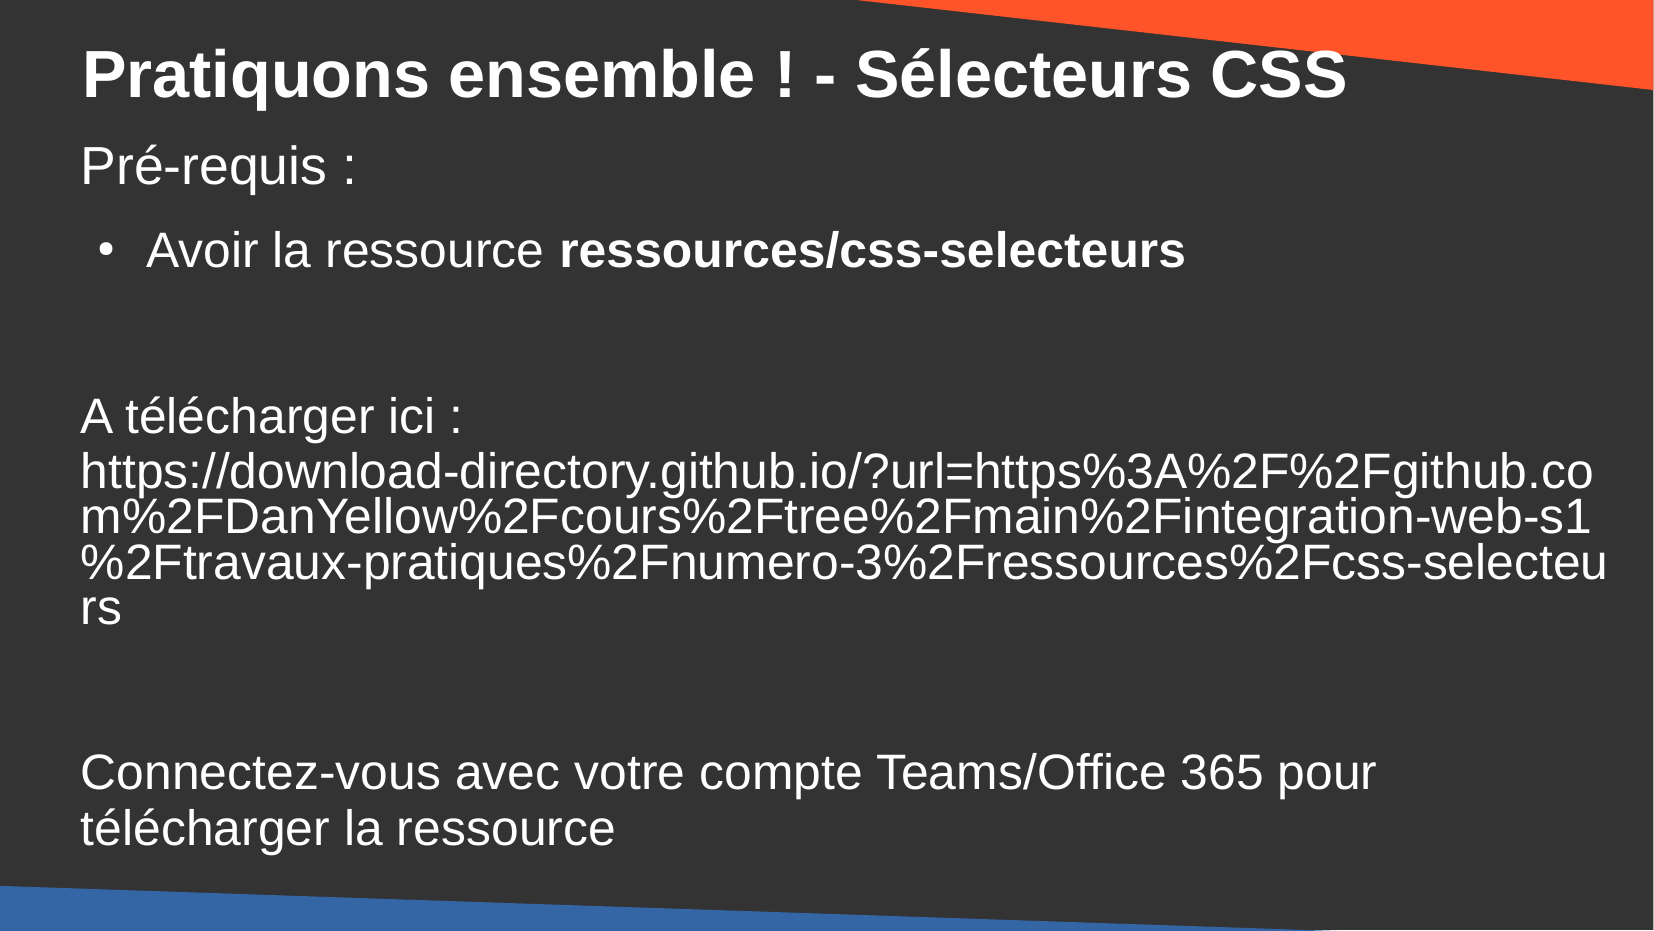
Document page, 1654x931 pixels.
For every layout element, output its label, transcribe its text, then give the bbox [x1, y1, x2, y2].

list Pré-requis : Avoir la ressource ressources/css-selecteurs A télécharger ici : https://download-directory.github.io/?url=https%3A%2F%2Fgithub.com%2FDanYellow%2Fcours%2Ftree%2Fmain%2Fintegration-web-s1%2Ftravaux-pratiques%2Fnumero-3%2Fressources%2Fcss-selecteurs Connectez-vous avec votre compte Teams/Office 365 pour télécharger la ressource [80, 135, 1620, 721]
text_box [856, 0, 1654, 91]
text_box [0, 885, 1337, 931]
title Pratiquons ensemble ! - Sélecteurs CSS [82, 37, 1571, 114]
